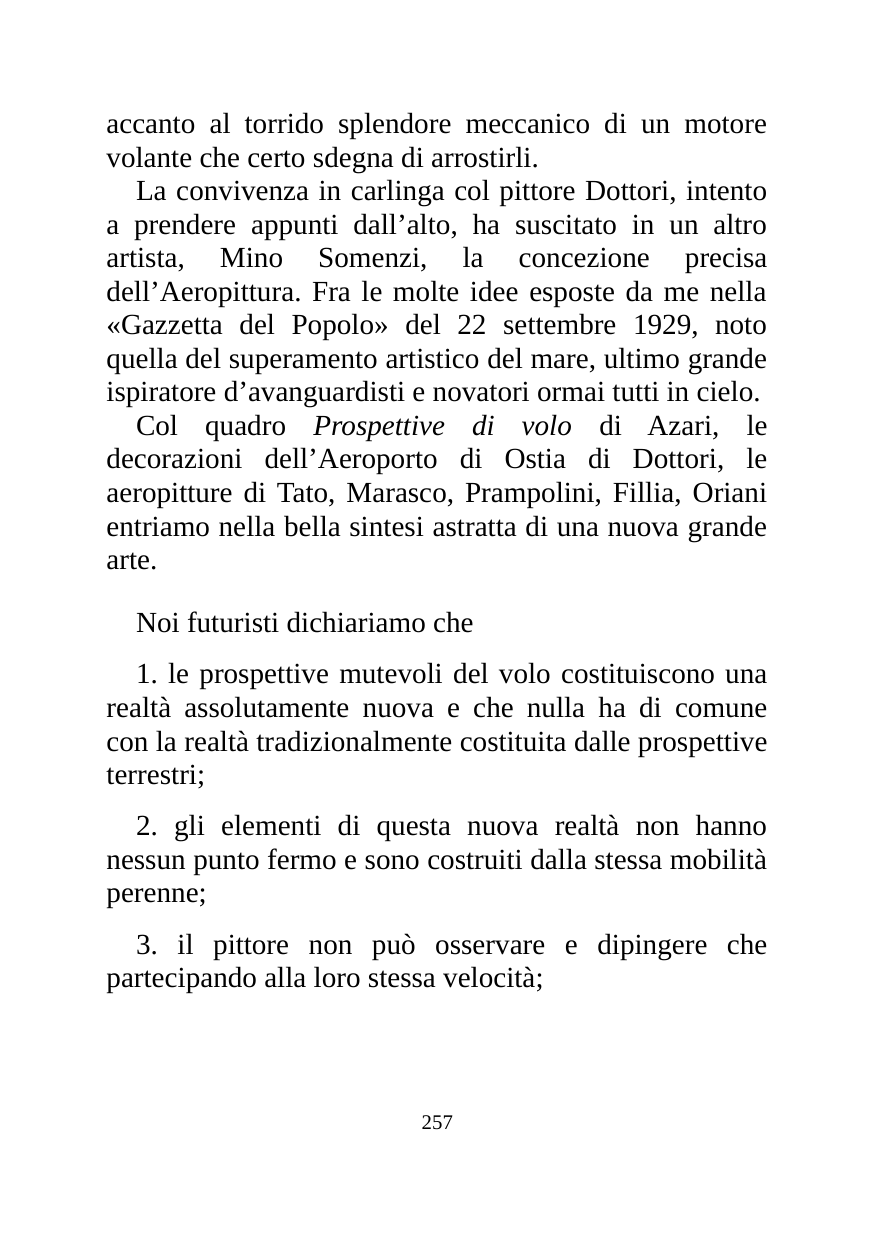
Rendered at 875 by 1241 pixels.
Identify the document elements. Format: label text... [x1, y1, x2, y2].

text 1. le prospettive mutevoli del volo costituiscono una realtà assolutamente nuova e che nulla ha di comune con la realtà tradizionalmente costituita dalle prospettive terrestri; [106, 657, 768, 791]
text Col quadro Prospettive di volo di Azari, le decorazioni dell’Aeroporto di Ostia di Dottori, le aeropitture di Tato, Marasco, Prampolini, Fillia, Oriani entriamo nella bella sintesi astratta di una nuova grande arte. [106, 408, 768, 576]
text 3. il pittore non può osservare e dipingere che partecipando alla loro stessa velocità; [106, 927, 768, 994]
text 2. gli elementi di questa nuova realtà non hanno nessun punto fermo e sono costruiti dalla stessa mobilità perenne; [106, 808, 768, 909]
text accanto al torrido splendore meccanico di un motore volante che certo sdegna di arrostirli. [106, 106, 768, 173]
text Noi futuristi dichiariamo che [106, 605, 768, 639]
text La convivenza in carlinga col pittore Dottori, intento a prendere appunti dall’alto, ha suscitato in un altro artista, Mino Somenzi, la concezione precisa dell’Aeropittura. Fra le molte idee esposte da me nella «Gazzetta del Popolo» del 22 settembre 1929, noto quella del superamento artistico del mare, ultimo grande ispiratore d’avanguardisti e novatori ormai tutti in cielo. [106, 173, 768, 408]
